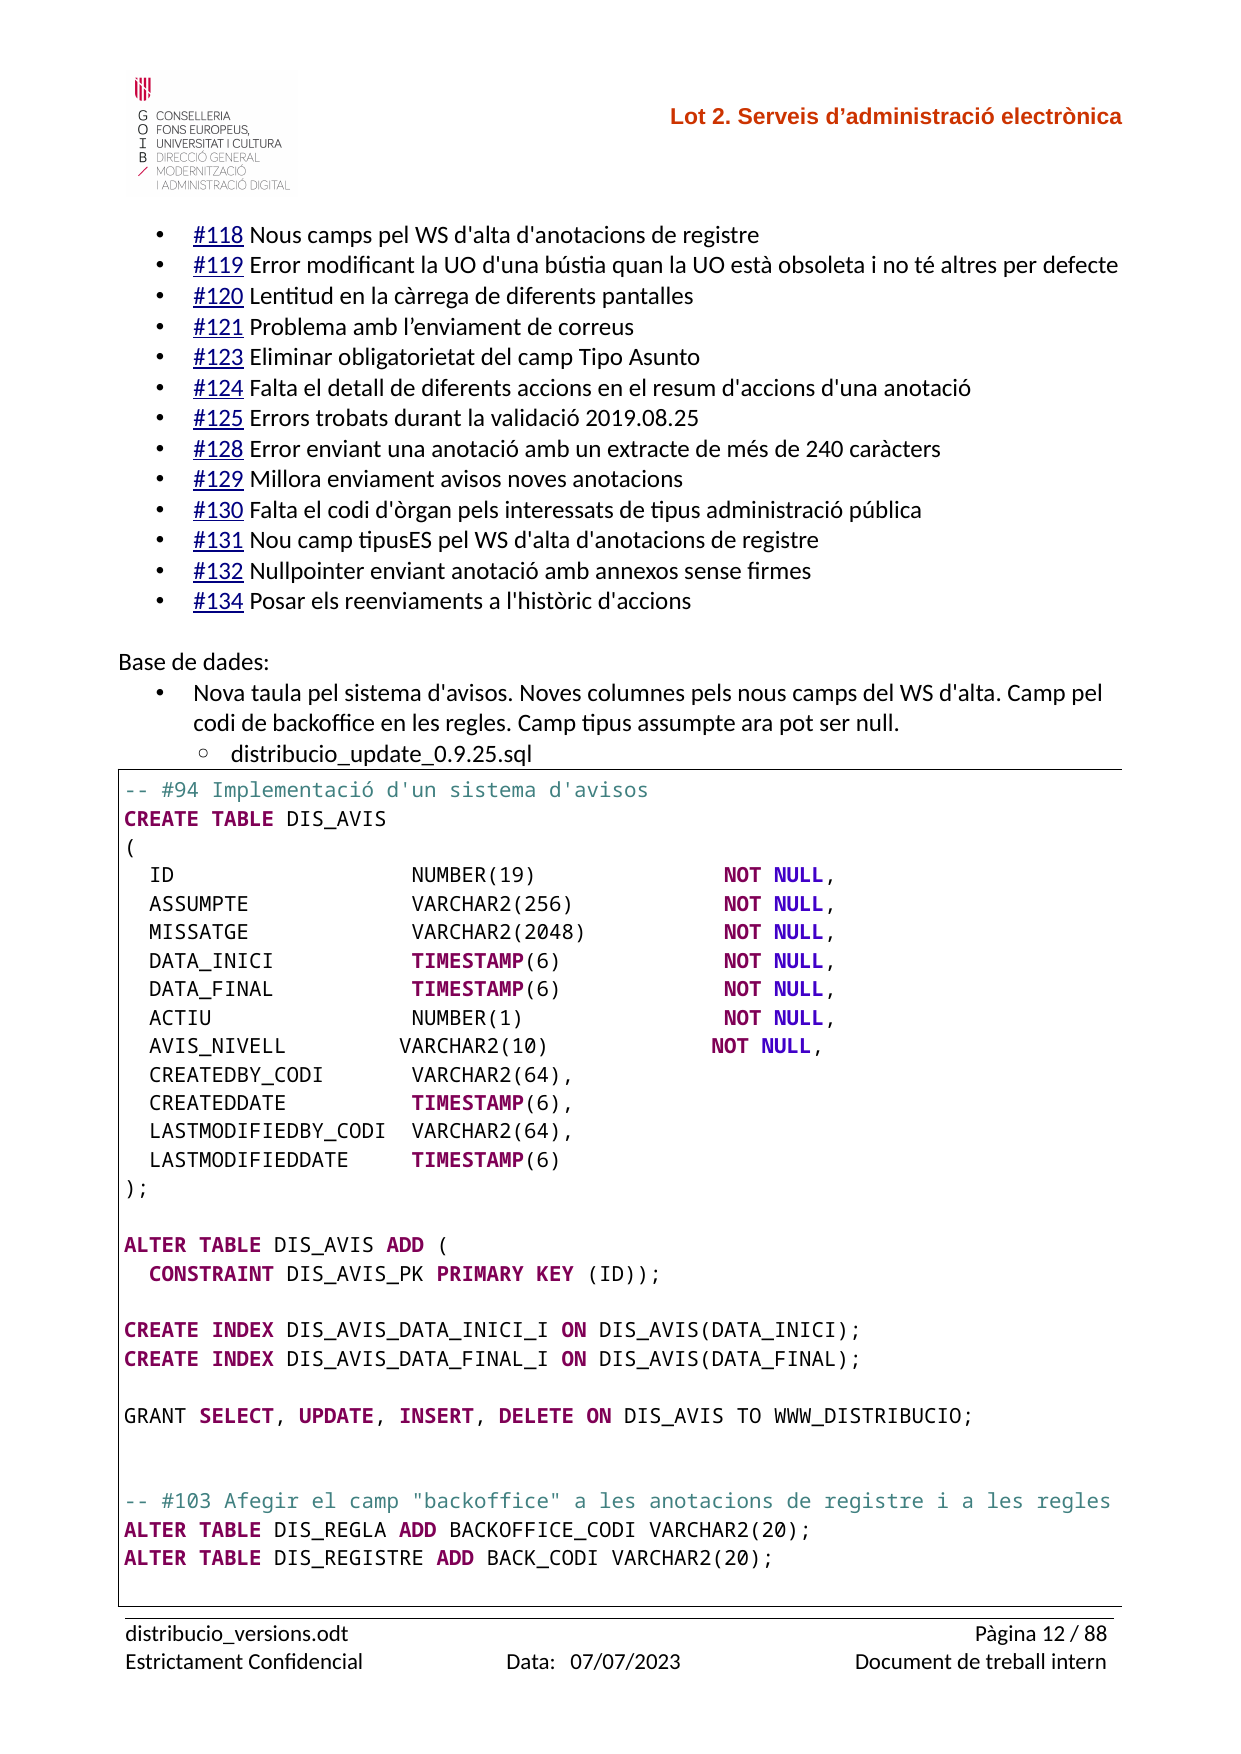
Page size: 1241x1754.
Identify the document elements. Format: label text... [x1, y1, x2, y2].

text Base de dades: [118, 646, 1122, 677]
list #119 Error modificant la UO d'una bústia quan la UO està obsoleta i no té altres per defecte [156, 250, 1122, 280]
list #132 Nullpointer enviant anotació amb annexos sense firmes [156, 555, 1122, 585]
list #131 Nou camp tipusES pel WS d'alta d'anotacions de registre [156, 524, 1122, 555]
list #128 Error enviant una anotació amb un extracte de més de 240 caràcters [156, 433, 1122, 463]
list #120 Lentitud en la càrrega de diferents pantalles [156, 280, 1122, 311]
list distribucio_update_0.9.25.sql [193, 738, 1122, 768]
list Nova taula pel sistema d'avisos. Noves columnes pels nous camps del WS d'alta. Camp pel codi de backoffice en les regles. Camp tipus assumpte ara pot ser null. [156, 677, 1122, 738]
list #118 Nous camps pel WS d'alta d'anotacions de registre [156, 219, 1122, 250]
picture [126, 70, 299, 197]
table_header -- #94 Implementació d'un sistema d'avisos CREATE TABLE DIS_AVIS ( ID NUMBER(19) NOT NULL, ASSUMPTE VARCHAR2(256) NOT NULL, MISSATGE VARCHAR2(2048) NOT NULL, DATA_INICI TIMESTAMP(6) NOT NULL, DATA_FINAL TIMESTAMP(6) NOT NULL, ACTIU NUMBER(1) NOT NULL, AVIS_NIVELL VARCHAR2(10) NOT NULL, CREATEDBY_CODI VARCHAR2(64), CREATEDDATE TIMESTAMP(6), LASTMODIFIEDBY_CODI VARCHAR2(64), LASTMODIFIEDDATE TIMESTAMP(6) ); ALTER TABLE DIS_AVIS ADD ( CONSTRAINT DIS_AVIS_PK PRIMARY KEY (ID)); CREATE INDEX DIS_AVIS_DATA_INICI_I ON DIS_AVIS(DATA_INICI); CREATE INDEX DIS_AVIS_DATA_FINAL_I ON DIS_AVIS(DATA_FINAL); GRANT SELECT, UPDATE, INSERT, DELETE ON DIS_AVIS TO WWW_DISTRIBUCIO; -- #103 Afegir el camp "backoffice" a les anotacions de registre i a les regles ALTER TABLE DIS_REGLA ADD BACKOFFICE_CODI VARCHAR2(20); ALTER TABLE DIS_REGISTRE ADD BACK_CODI VARCHAR2(20); [119, 770, 1122, 1606]
list #130 Falta el codi d'òrgan pels interessats de tipus administració pública [156, 494, 1122, 524]
list #125 Errors trobats durant la validació 2019.08.25 [156, 402, 1122, 433]
list #121 Problema amb l’enviament de correus [156, 311, 1122, 341]
list #134 Posar els reenviaments a l'històric d'accions [156, 585, 1122, 616]
list #123 Eliminar obligatorietat del camp Tipo Asunto [156, 341, 1122, 372]
list #124 Falta el detall de diferents accions en el resum d'accions d'una anotació [156, 372, 1122, 402]
list #129 Millora enviament avisos noves anotacions [156, 463, 1122, 494]
